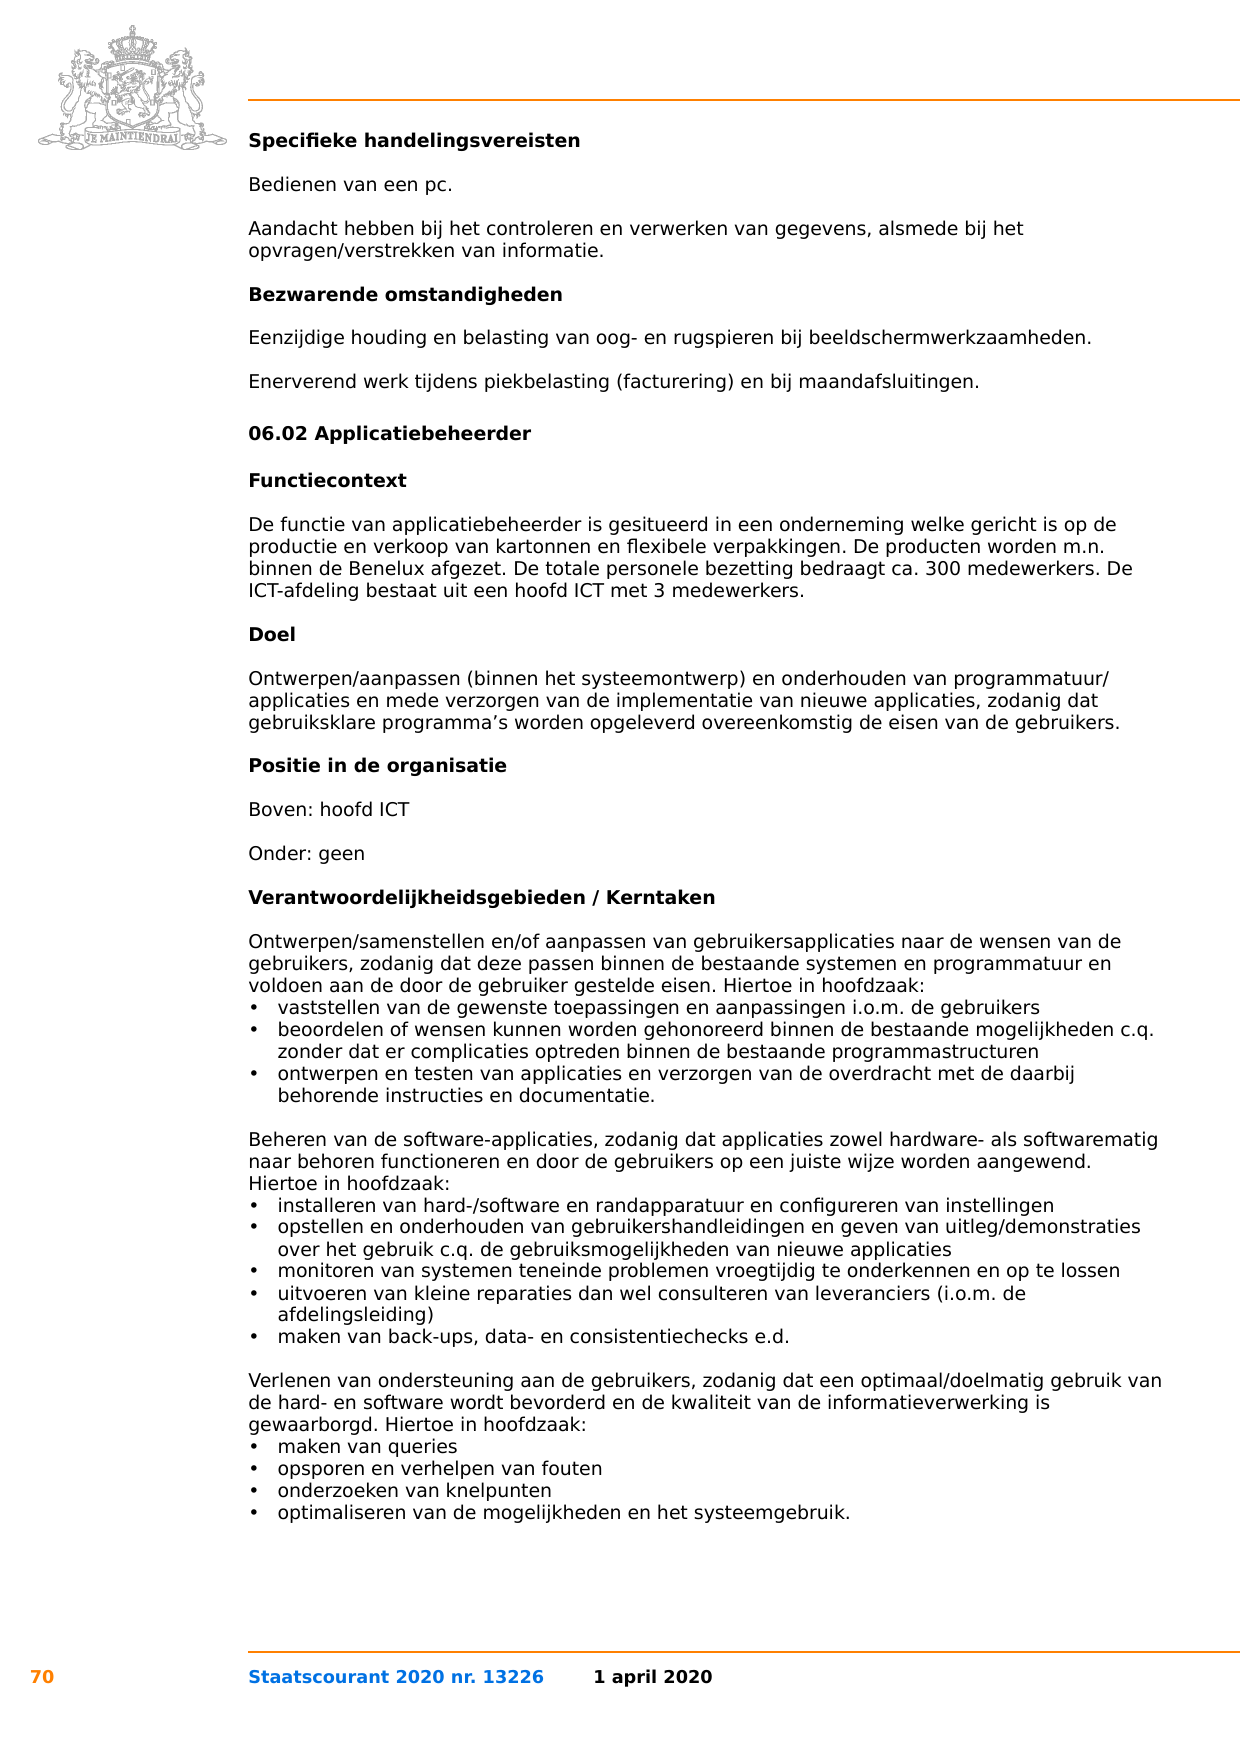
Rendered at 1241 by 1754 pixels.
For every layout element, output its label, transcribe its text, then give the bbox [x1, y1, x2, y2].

text Enerverend werk tijdens piekbelasting (facturering) en bij maandafsluitingen. [248, 371, 1163, 393]
text • onderzoeken van knelpunten [248, 1480, 1163, 1502]
subtitle Verantwoordelijkheidsgebieden / Kerntaken [248, 887, 1163, 909]
text • opsporen en verhelpen van fouten [248, 1458, 1163, 1480]
text • beoordelen of wensen kunnen worden gehonoreerd binnen de bestaande mogelijkheden c.q. zonder dat er complicaties optreden binnen de bestaande programmastructuren [248, 1019, 1163, 1063]
text • uitvoeren van kleine reparaties dan wel consulteren van leveranciers (i.o.m. de afdelingsleiding) [248, 1282, 1163, 1326]
text • installeren van hard-/software en randapparatuur en configureren van instellingen [248, 1194, 1163, 1216]
text • vaststellen van de gewenste toepassingen en aanpassingen i.o.m. de gebruikers [248, 997, 1163, 1019]
text • optimaliseren van de mogelijkheden en het systeemgebruik. [248, 1502, 1163, 1524]
subtitle Bezwarende omstandigheden [248, 283, 1163, 305]
text Aandacht hebben bij het controleren en verwerken van gegevens, alsmede bij het opvragen/verstrekken van informatie. [248, 218, 1163, 262]
picture [38, 25, 227, 150]
subtitle Specifieke handelingsvereisten [248, 130, 1163, 152]
text Eenzijdige houding en belasting van oog- en rugspieren bij beeldschermwerkzaamheden. [248, 327, 1163, 349]
text • monitoren van systemen teneinde problemen vroegtijdig te onderkennen en op te lossen [248, 1260, 1163, 1282]
text Boven: hoofd ICT [248, 799, 1163, 821]
subtitle Positie in de organisatie [248, 755, 1163, 777]
text Beheren van de software-applicaties, zodanig dat applicaties zowel hardware- als softwarematig naar behoren functioneren en door de gebruikers op een juiste wijze worden aangewend. Hiertoe in hoofdzaak: [248, 1128, 1163, 1194]
text • ontwerpen en testen van applicaties en verzorgen van de overdracht met de daarbij behorende instructies en documentatie. [248, 1063, 1163, 1107]
subtitle 06.02 Applicatiebeheerder [248, 423, 1163, 445]
text Ontwerpen/aanpassen (binnen het systeemontwerp) en onderhouden van programmatuur/ applicaties en mede verzorgen van de implementatie van nieuwe applicaties, zodanig dat gebruiksklare programma’s worden opgeleverd overeenkomstig de eisen van de gebruikers. [248, 668, 1163, 733]
text Verlenen van ondersteuning aan de gebruikers, zodanig dat een optimaal/doelmatig gebruik van de hard- en software wordt bevorderd en de kwaliteit van de informatieverwerking is gewaarborgd. Hiertoe in hoofdzaak: [248, 1370, 1163, 1436]
text • maken van queries [248, 1436, 1163, 1458]
subtitle Functiecontext [248, 470, 1163, 492]
text De functie van applicatiebeheerder is gesitueerd in een onderneming welke gericht is op de productie en verkoop van kartonnen en flexibele verpakkingen. De producten worden m.n. binnen de Benelux afgezet. De totale personele bezetting bedraagt ca. 300 medewerkers. De ICT-afdeling bestaat uit een hoofd ICT met 3 medewerkers. [248, 514, 1163, 602]
text Onder: geen [248, 843, 1163, 865]
text • opstellen en onderhouden van gebruikershandleidingen en geven van uitleg/demonstraties over het gebruik c.q. de gebruiksmogelijkheden van nieuwe applicaties [248, 1216, 1163, 1260]
text • maken van back-ups, data- en consistentiechecks e.d. [248, 1326, 1163, 1348]
text Bedienen van een pc. [248, 174, 1163, 196]
text Ontwerpen/samenstellen en/of aanpassen van gebruikersapplicaties naar de wensen van de gebruikers, zodanig dat deze passen binnen de bestaande systemen en programmatuur en voldoen aan de door de gebruiker gestelde eisen. Hiertoe in hoofdzaak: [248, 931, 1163, 997]
subtitle Doel [248, 624, 1163, 646]
